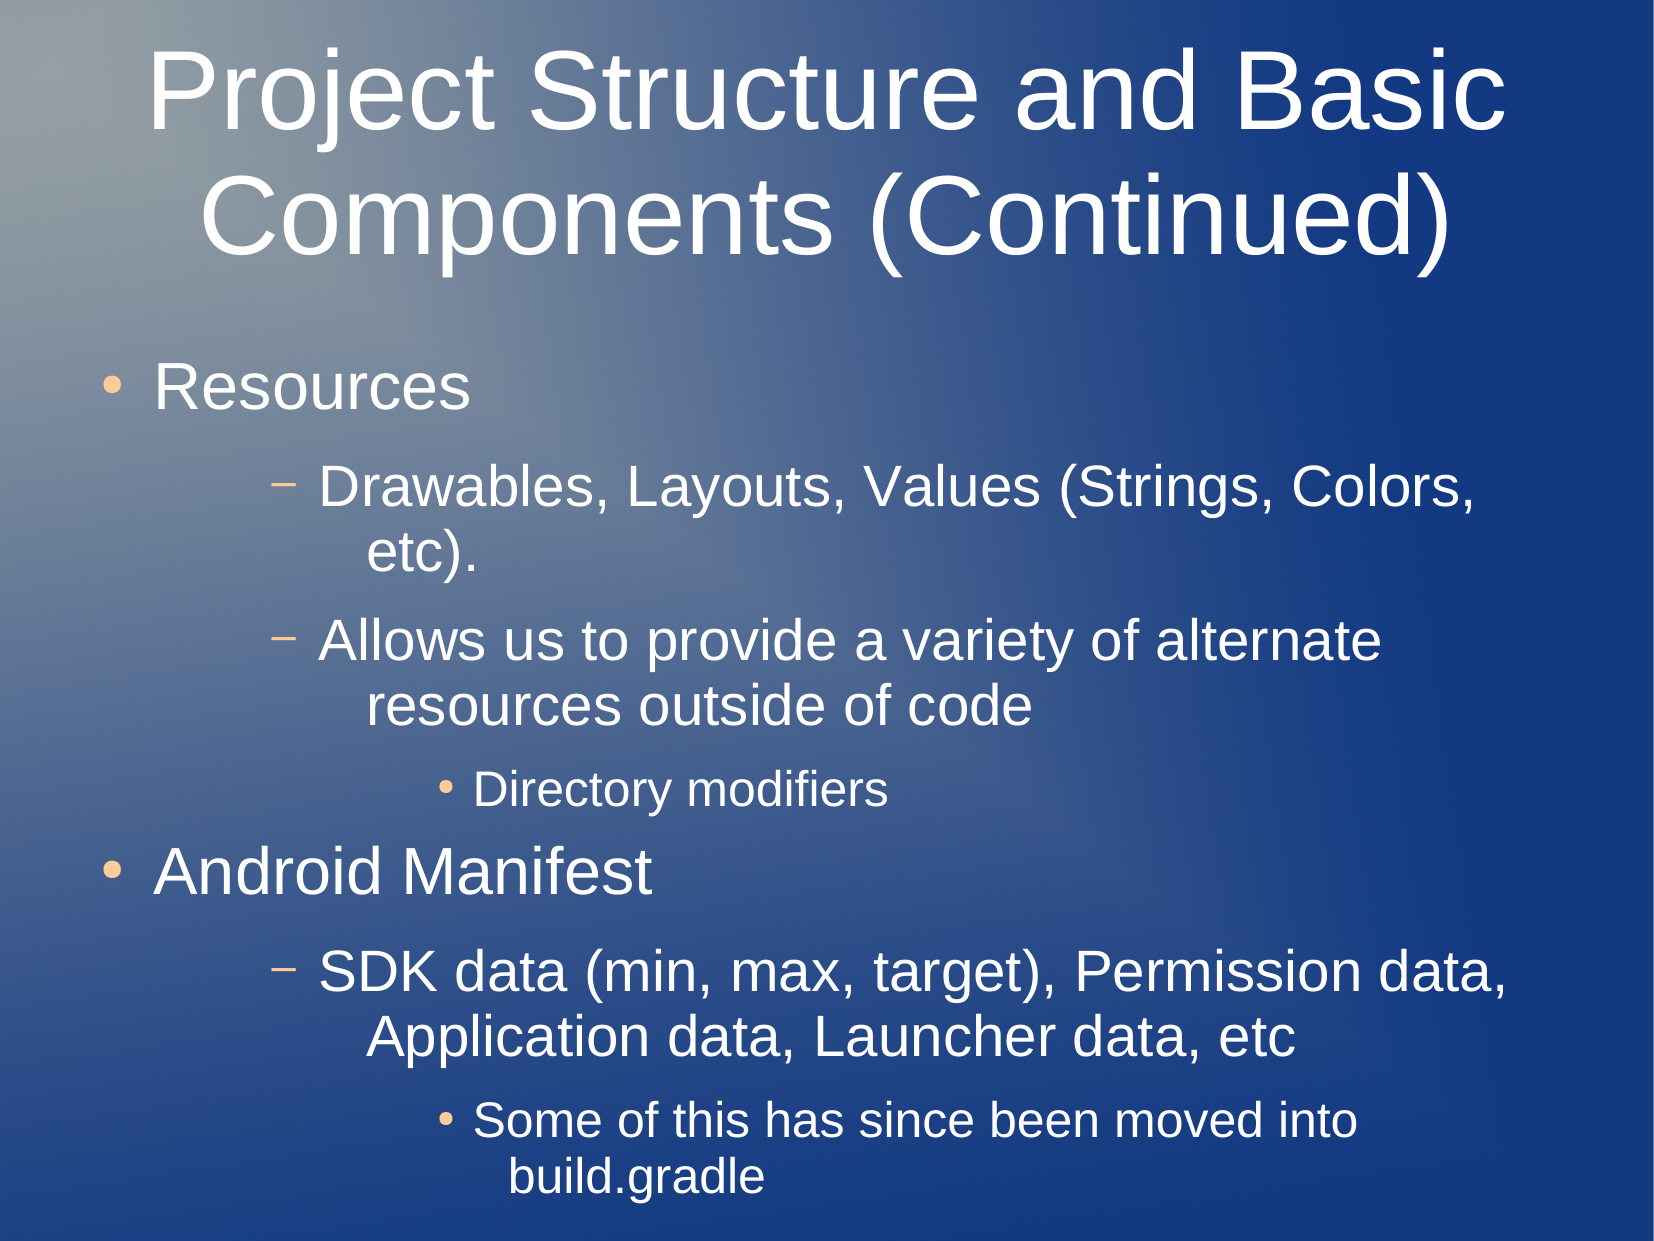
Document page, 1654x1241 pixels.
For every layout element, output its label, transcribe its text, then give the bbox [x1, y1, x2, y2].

picture [0, 0, 1654, 1241]
list Resources Drawables, Layouts, Values (Strings, Colors, etc). Allows us to provide a variety of alternate resources outside of code Directory modifiers Android Manifest SDK data (min, max, target), Permission data, Application data, Launcher data, etc Some of this has since been moved into build.gradle [82, 349, 1571, 1207]
title Project Structure and Basic Components (Continued) [82, 26, 1571, 280]
